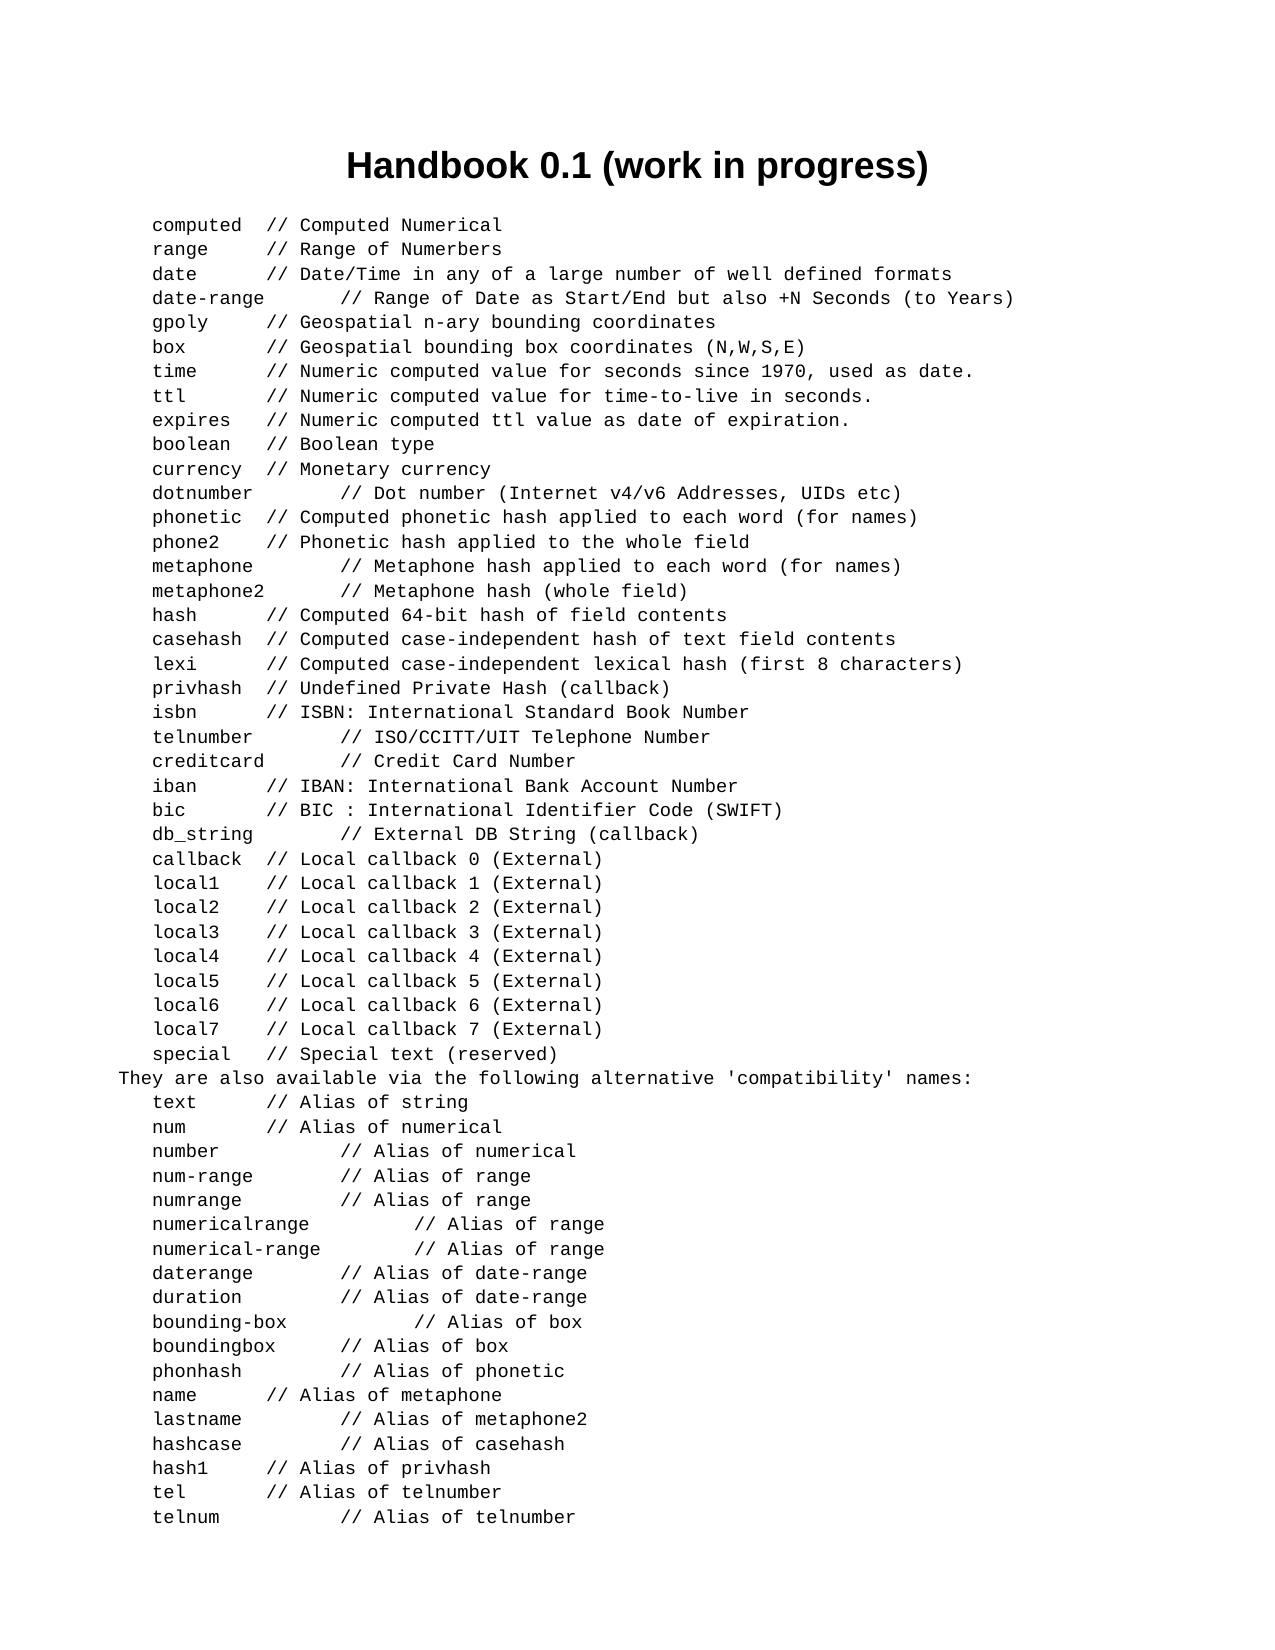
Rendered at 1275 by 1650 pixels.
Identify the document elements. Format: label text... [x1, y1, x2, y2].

text phone2 // Phonetic hash applied to the whole field [118, 533, 1157, 554]
text date-range // Range of Date as Start/End but also +N Seconds (to Years) [118, 289, 1157, 310]
text They are also available via the following alternative 'compatibility' names: [118, 1069, 1157, 1090]
text hashcase // Alias of casehash [118, 1434, 1157, 1456]
text local4 // Local callback 4 (External) [118, 947, 1157, 968]
text special // Special text (reserved) [118, 1044, 1157, 1066]
text boolean // Boolean type [118, 435, 1157, 456]
text privhash // Undefined Private Hash (callback) [118, 679, 1157, 700]
text range // Range of Numerbers [118, 240, 1157, 261]
text metaphone // Metaphone hash applied to each word (for names) [118, 557, 1157, 578]
text bounding-box // Alias of box [118, 1313, 1157, 1334]
text lastname // Alias of metaphone2 [118, 1410, 1157, 1431]
text local5 // Local callback 5 (External) [118, 971, 1157, 993]
text telnumber // ISO/CCITT/UIT Telephone Number [118, 728, 1157, 749]
text creditcard // Credit Card Number [118, 752, 1157, 773]
text local7 // Local callback 7 (External) [118, 1020, 1157, 1041]
text gpoly // Geospatial n-ary bounding coordinates [118, 313, 1157, 334]
text lexi // Computed case-independent lexical hash (first 8 characters) [118, 654, 1157, 676]
text casehash // Computed case-independent hash of text field contents [118, 630, 1157, 651]
text name // Alias of metaphone [118, 1386, 1157, 1407]
text db_string // External DB String (callback) [118, 825, 1157, 846]
text local3 // Local callback 3 (External) [118, 923, 1157, 944]
text callback // Local callback 0 (External) [118, 849, 1157, 871]
text isbn // ISBN: International Standard Book Number [118, 703, 1157, 724]
text boundingbox // Alias of box [118, 1337, 1157, 1358]
text num-range // Alias of range [118, 1166, 1157, 1188]
text hash1 // Alias of privhash [118, 1459, 1157, 1480]
text expires // Numeric computed ttl value as date of expiration. [118, 411, 1157, 432]
text dotnumber // Dot number (Internet v4/v6 Addresses, UIDs etc) [118, 484, 1157, 505]
text text // Alias of string [118, 1093, 1157, 1114]
text date // Date/Time in any of a large number of well defined formats [118, 264, 1157, 286]
text currency // Monetary currency [118, 459, 1157, 481]
text local2 // Local callback 2 (External) [118, 898, 1157, 919]
text num // Alias of numerical [118, 1118, 1157, 1139]
text duration // Alias of date-range [118, 1288, 1157, 1309]
text numericalrange // Alias of range [118, 1215, 1157, 1236]
text daterange // Alias of date-range [118, 1264, 1157, 1285]
text computed // Computed Numerical [118, 216, 1157, 237]
text number // Alias of numerical [118, 1142, 1157, 1163]
text tel // Alias of telnumber [118, 1483, 1157, 1504]
text bic // BIC : International Identifier Code (SWIFT) [118, 801, 1157, 822]
text hash // Computed 64-bit hash of field contents [118, 606, 1157, 627]
text box // Geospatial bounding box coordinates (N,W,S,E) [118, 338, 1157, 359]
text ttl // Numeric computed value for time-to-live in seconds. [118, 386, 1157, 408]
text phonhash // Alias of phonetic [118, 1361, 1157, 1383]
text numrange // Alias of range [118, 1191, 1157, 1212]
text iban // IBAN: International Bank Account Number [118, 776, 1157, 798]
text numerical-range // Alias of range [118, 1239, 1157, 1261]
text phonetic // Computed phonetic hash applied to each word (for names) [118, 508, 1157, 529]
text local6 // Local callback 6 (External) [118, 996, 1157, 1017]
text metaphone2 // Metaphone hash (whole field) [118, 581, 1157, 603]
text local1 // Local callback 1 (External) [118, 874, 1157, 895]
text telnum // Alias of telnumber [118, 1508, 1157, 1529]
text time // Numeric computed value for seconds since 1970, used as date. [118, 362, 1157, 383]
